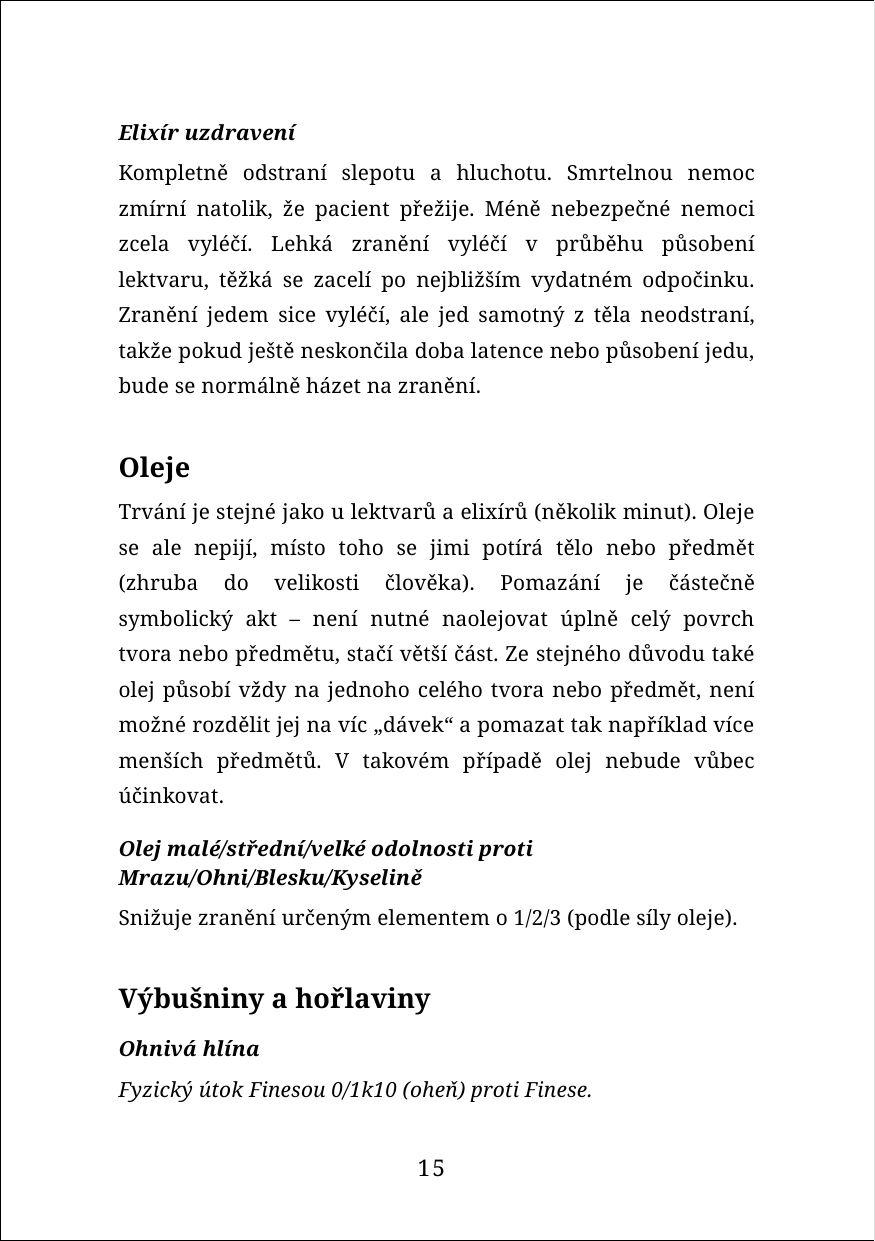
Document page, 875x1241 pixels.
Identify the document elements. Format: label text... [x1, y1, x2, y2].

text Fyzický útok Finesou 0/1k10 (oheň) proti Finese. [118, 1075, 756, 1103]
subtitle Výbušniny a hořlaviny [118, 980, 756, 1017]
subtitle Oleje [118, 448, 756, 485]
subtitle Elixír uzdravení [118, 118, 756, 147]
subtitle Olej malé/střední/velké odolnosti proti Mrazu/Ohni/Blesku/Kyselině [118, 834, 756, 891]
text Trvání je stejné jako u lektvarů a elixírů (několik minut). Oleje se ale nepijí, místo toho se jimi potírá tělo nebo předmět (zhruba do velikosti člověka). Pomazání je částečně symbolický akt – není nutné naolejovat úplně celý povrch tvora nebo předmětu, stačí větší část. Ze stejného důvodu také olej působí vždy na jednoho celého tvora nebo předmět, není možné rozdělit jej na víc „dávek“ a pomazat tak například více menších předmětů. V takovém případě olej nebude vůbec účinkovat. [118, 497, 756, 810]
subtitle Ohnivá hlína [118, 1034, 756, 1063]
text Kompletně odstraní slepotu a hluchotu. Smrtelnou nemoc zmírní natolik, že pacient přežije. Méně nebezpečné nemoci zcela vyléčí. Lehká zranění vyléčí v průběhu působení lektvaru, těžká se zacelí po nejbližším vydatném odpočinku. Zranění jedem sice vyléčí, ale jed samotný z těla neodstraní, takže pokud ještě neskončila doba latence nebo působení jedu, bude se normálně házet na zranění. [118, 158, 756, 400]
text Snižuje zranění určeným elementem o 1/2/3 (podle síly oleje). [118, 903, 756, 932]
